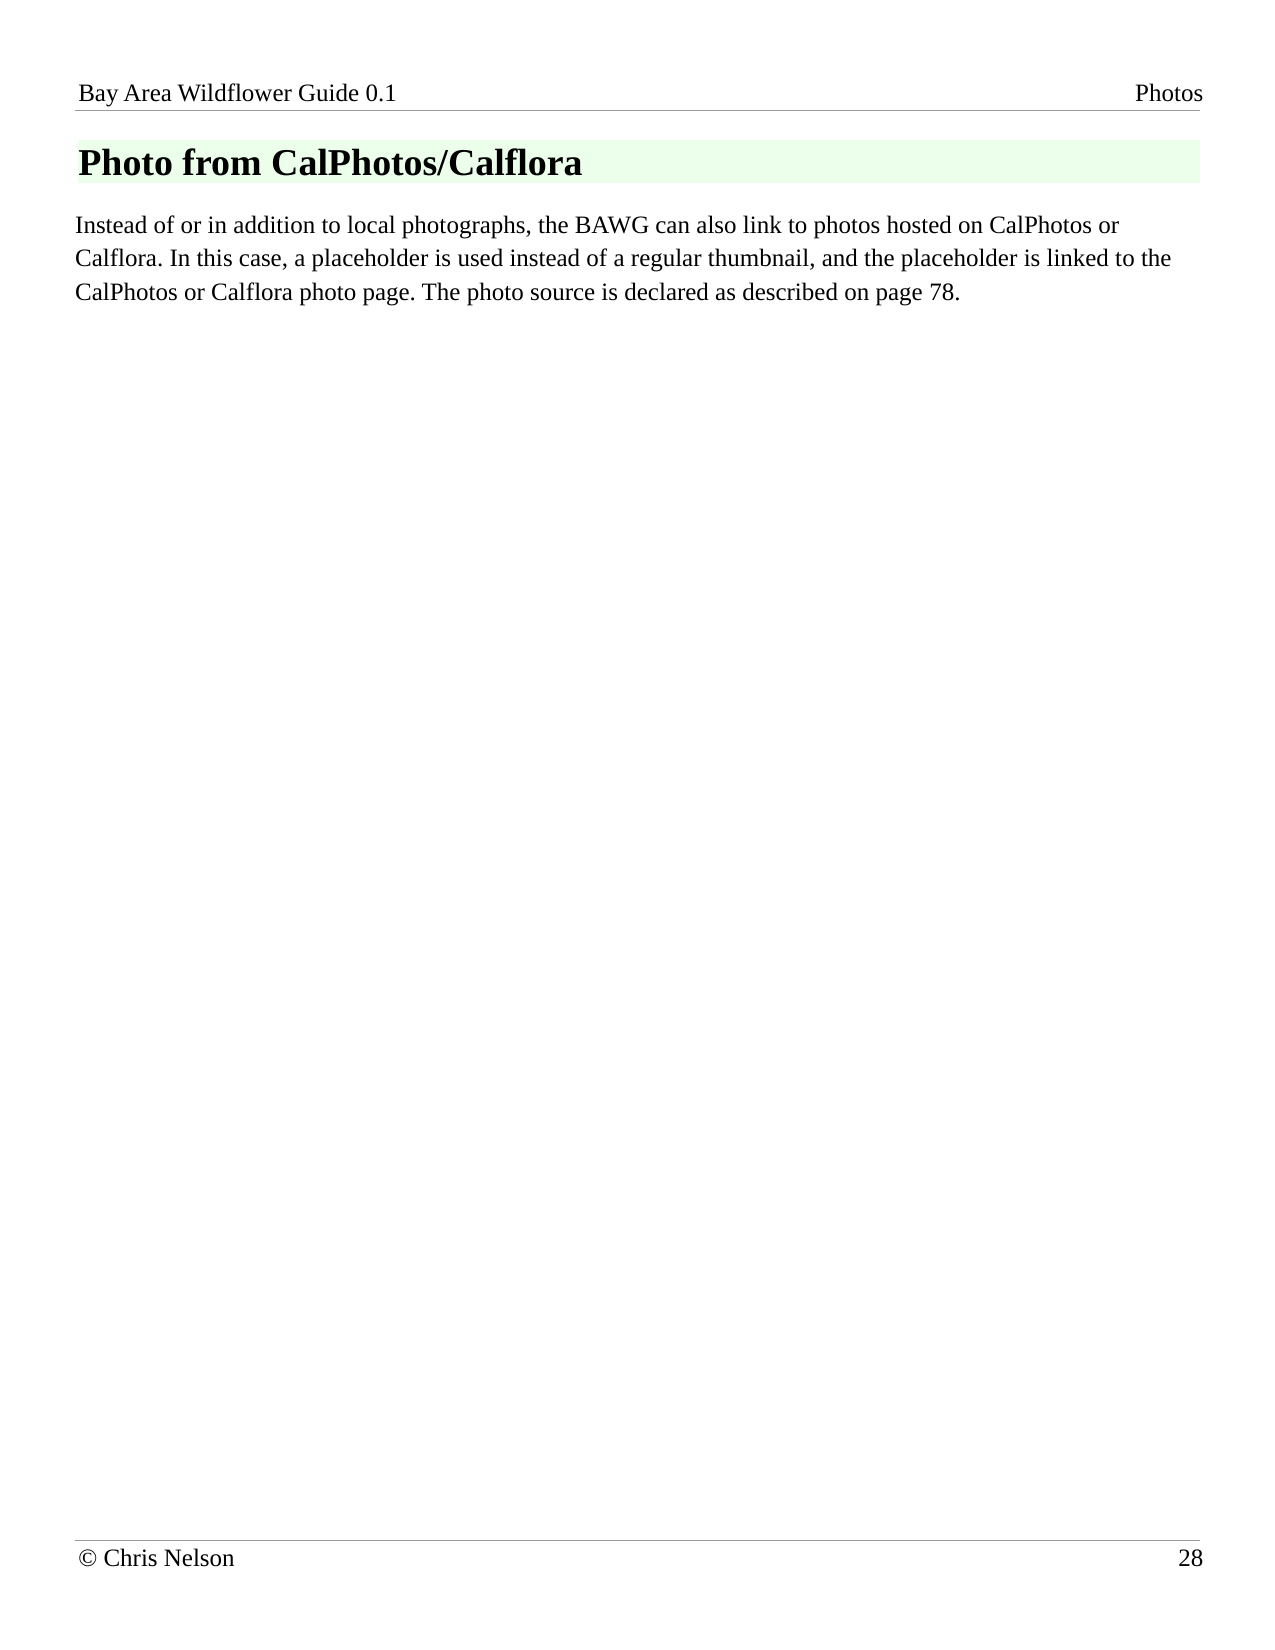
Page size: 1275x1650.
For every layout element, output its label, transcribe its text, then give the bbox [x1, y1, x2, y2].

subtitle Photo from CalPhotos/Calflora [78, 140, 1200, 183]
text Instead of or in addition to local photographs, the BAWG can also link to photos hosted on CalPhotos or Calflora. In this case, a placeholder is used instead of a regular thumbnail, and the placeholder is linked to the CalPhotos or Calflora photo page. The photo source is declared as described on page 78. [75, 211, 1200, 305]
